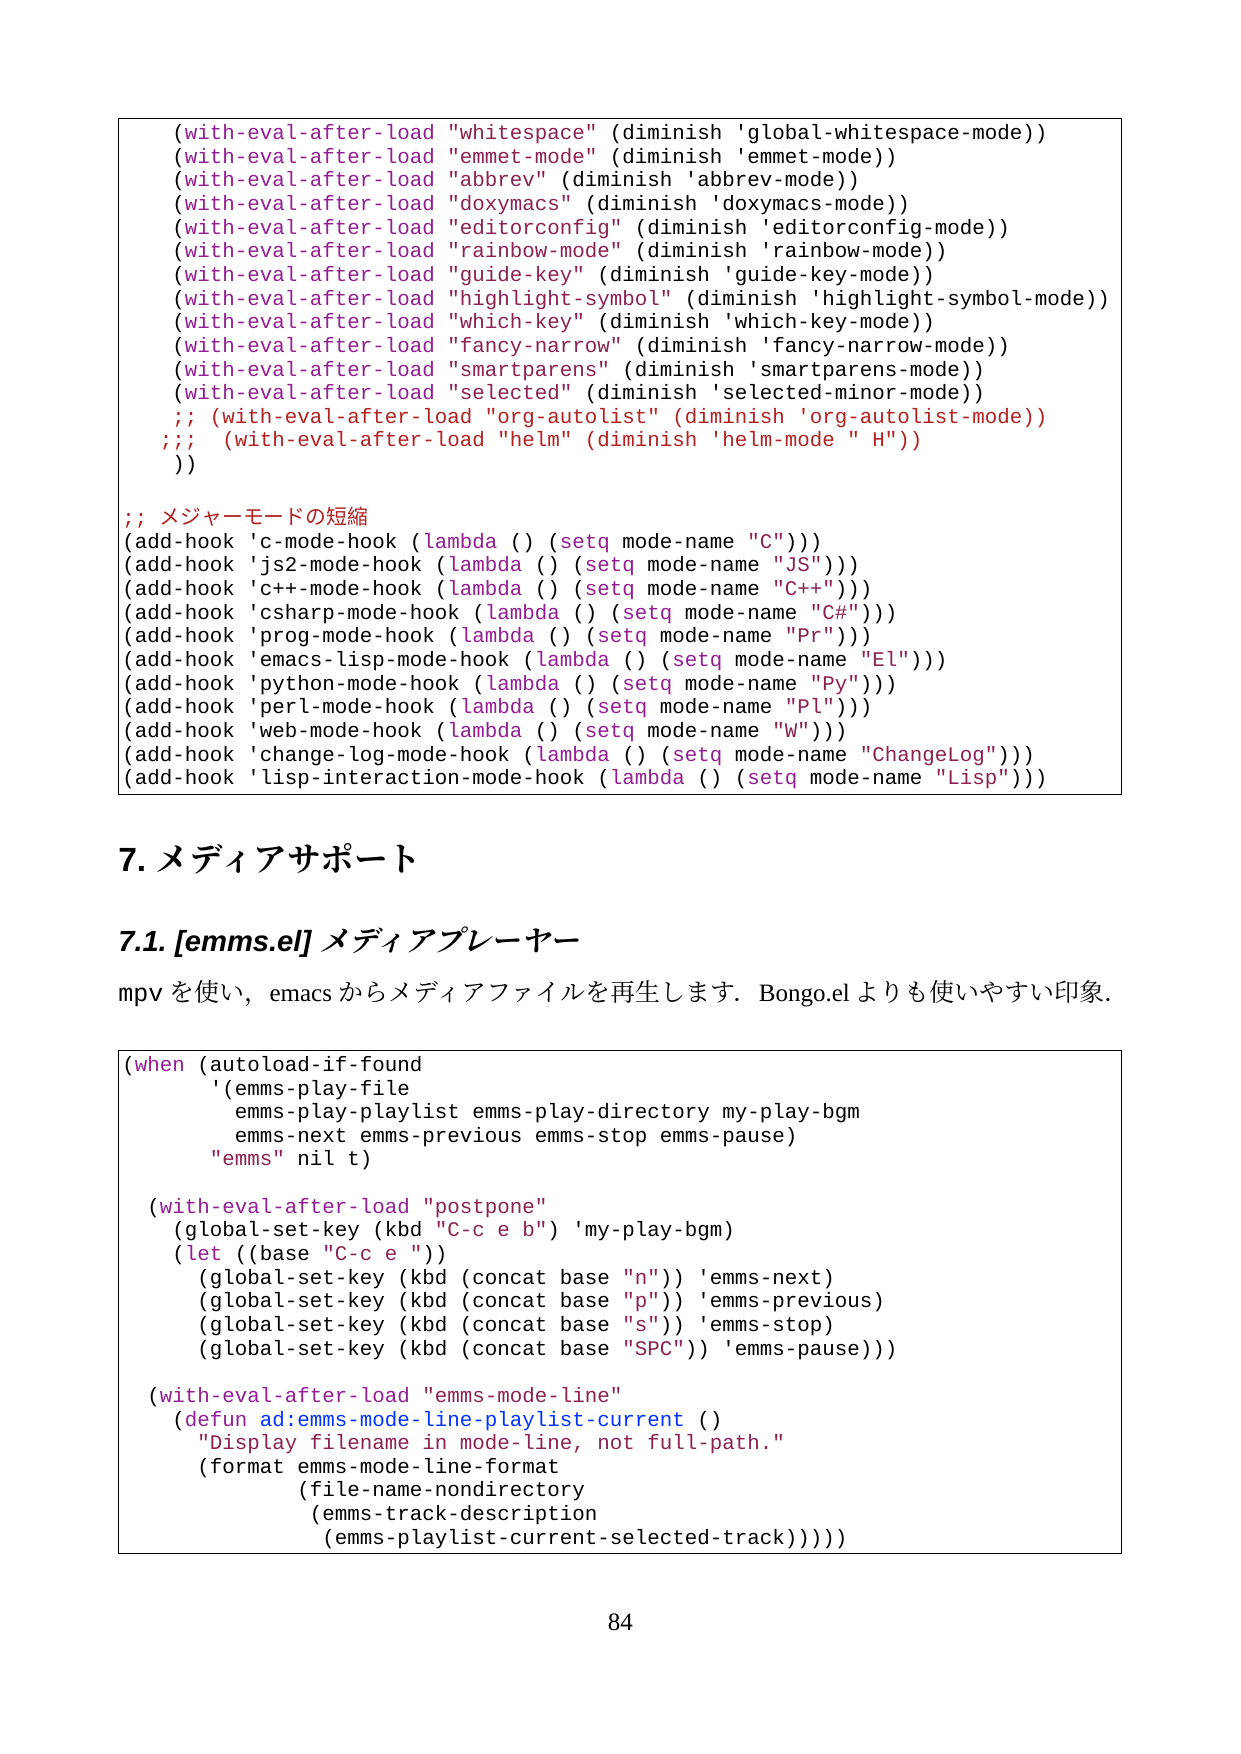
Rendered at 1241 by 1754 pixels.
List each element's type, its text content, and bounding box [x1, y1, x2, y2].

text (with-eval-after-load "fancy-narrow" (diminish 'fancy-narrow-mode)) [119, 331, 1121, 354]
text mpv を使い，emacs からメディアファイルを再生します．Bongo.elよりも使いやすい印象． [118, 972, 1122, 1037]
text (global-set-key (kbd (concat base "p")) 'emms-previous) [119, 1286, 1121, 1310]
text (add-hook 'csharp-mode-hook (lambda () (setq mode-name "C#"))) [119, 598, 1121, 621]
text "emms" nil t) [119, 1144, 1121, 1168]
text (let ((base "C-c e ")) [119, 1239, 1121, 1263]
text (when (autoload-if-found [119, 1051, 1121, 1073]
text (with-eval-after-load "selected" (diminish 'selected-minor-mode)) [119, 378, 1121, 402]
text (with-eval-after-load "emmet-mode" (diminish 'emmet-mode)) [119, 142, 1121, 165]
text (defun ad:emms-mode-line-playlist-current () [119, 1404, 1121, 1428]
text (with-eval-after-load "which-key" (diminish 'which-key-mode)) [119, 307, 1121, 331]
text )) [119, 449, 1121, 473]
text (with-eval-after-load "highlight-symbol" (diminish 'highlight-symbol-mode)) [119, 284, 1121, 307]
subtitle [emms.el] メディアプレーヤー [118, 918, 1122, 960]
text emms-play-playlist emms-play-directory my-play-bgm [119, 1097, 1121, 1121]
text (add-hook 'perl-mode-hook (lambda () (setq mode-name "Pl"))) [119, 692, 1121, 716]
text (file-name-nondirectory [119, 1476, 1121, 1499]
text (with-eval-after-load "abbrev" (diminish 'abbrev-mode)) [119, 165, 1121, 189]
text (global-set-key (kbd (concat base "n")) 'emms-next) [119, 1263, 1121, 1286]
text (add-hook 'web-mode-hook (lambda () (setq mode-name "W"))) [119, 716, 1121, 740]
text (add-hook 'python-mode-hook (lambda () (setq mode-name "Py"))) [119, 669, 1121, 692]
text ;;; (with-eval-after-load "helm" (diminish 'helm-mode " H")) [119, 426, 1121, 449]
text (global-set-key (kbd "C-c e b") 'my-play-bgm) [119, 1215, 1121, 1239]
text (with-eval-after-load "emms-mode-line" [119, 1381, 1121, 1404]
text (with-eval-after-load "doxymacs" (diminish 'doxymacs-mode)) [119, 189, 1121, 213]
text (add-hook 'emacs-lisp-mode-hook (lambda () (setq mode-name "El"))) [119, 645, 1121, 669]
text (add-hook 'c++-mode-hook (lambda () (setq mode-name "C++"))) [119, 574, 1121, 598]
text (emms-track-description [119, 1499, 1121, 1523]
text ;; (with-eval-after-load "org-autolist" (diminish 'org-autolist-mode)) [119, 402, 1121, 426]
text (with-eval-after-load "editorconfig" (diminish 'editorconfig-mode)) [119, 213, 1121, 236]
text (with-eval-after-load "whitespace" (diminish 'global-whitespace-mode)) [119, 119, 1121, 142]
text (with-eval-after-load "smartparens" (diminish 'smartparens-mode)) [119, 354, 1121, 378]
text emms-next emms-previous emms-stop emms-pause) [119, 1121, 1121, 1144]
text (with-eval-after-load "guide-key" (diminish 'guide-key-mode)) [119, 260, 1121, 284]
subtitle メディアサポート [118, 832, 1122, 881]
text ;; メジャーモードの短縮 [119, 496, 1121, 527]
text (add-hook 'change-log-mode-hook (lambda () (setq mode-name "ChangeLog"))) [119, 740, 1121, 763]
text (add-hook 'js2-mode-hook (lambda () (setq mode-name "JS"))) [119, 551, 1121, 574]
text (format emms-mode-line-format [119, 1452, 1121, 1476]
text (with-eval-after-load "postpone" [119, 1192, 1121, 1215]
text (global-set-key (kbd (concat base "SPC")) 'emms-pause))) [119, 1334, 1121, 1357]
text (with-eval-after-load "rainbow-mode" (diminish 'rainbow-mode)) [119, 236, 1121, 260]
text (add-hook 'prog-mode-hook (lambda () (setq mode-name "Pr"))) [119, 621, 1121, 645]
text (add-hook 'lisp-interaction-mode-hook (lambda () (setq mode-name "Lisp"))) [119, 763, 1121, 794]
text '(emms-play-file [119, 1073, 1121, 1097]
text (emms-playlist-current-selected-track))))) [119, 1523, 1121, 1553]
text (add-hook 'c-mode-hook (lambda () (setq mode-name "C"))) [119, 527, 1121, 551]
text (global-set-key (kbd (concat base "s")) 'emms-stop) [119, 1310, 1121, 1334]
text "Display filename in mode-line, not full-path." [119, 1428, 1121, 1452]
